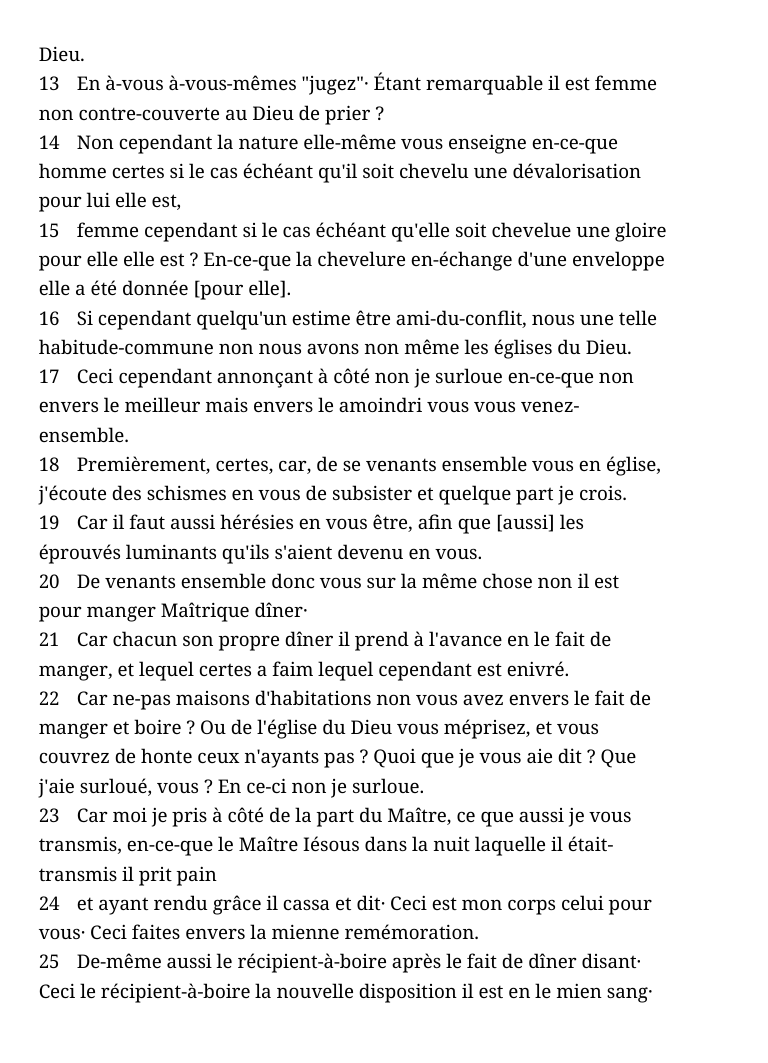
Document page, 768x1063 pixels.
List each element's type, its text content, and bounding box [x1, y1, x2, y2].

text Dieu. 13 En à-vous à-vous-mêmes "jugez"· Étant remarquable il est femme non contre-couverte au Dieu de prier ? 14 Non cependant la nature elle-même vous enseigne en-ce-que homme certes si le cas échéant qu'il soit chevelu une dévalorisation pour lui elle est, 15 femme cependant si le cas échéant qu'elle soit chevelue une gloire pour elle elle est ? En-ce-que la chevelure en-échange d'une enveloppe elle a été donnée [pour elle]. 16 Si cependant quelqu'un estime être ami-du-conflit, nous une telle habitude-commune non nous avons non même les églises du Dieu. 17 Ceci cependant annonçant à côté non je surloue en-ce-que non envers le meilleur mais envers le amoindri vous vous venez-ensemble. 18 Premièrement, certes, car, de se venants ensemble vous en église, j'écoute des schismes en vous de subsister et quelque part je crois. 19 Car il faut aussi hérésies en vous être, afin que [aussi] les éprouvés luminants qu'ils s'aient devenu en vous. 20 De venants ensemble donc vous sur la même chose non il est pour manger Maîtrique dîner· 21 Car chacun son propre dîner il prend à l'avance en le fait de manger, et lequel certes a faim lequel cependant est enivré. 22 Car ne-pas maisons d'habitations non vous avez envers le fait de manger et boire ? Ou de l'église du Dieu vous méprisez, et vous couvrez de honte ceux n'ayants pas ? Quoi que je vous aie dit ? Que j'aie surloué, vous ? En ce-ci non je surloue. 23 Car moi je pris à côté de la part du Maître, ce que aussi je vous transmis, en-ce-que le Maître Iésous dans la nuit laquelle il était-transmis il prit pain 24 et ayant rendu grâce il cassa et dit· Ceci est mon corps celui pour vous· Ceci faites envers la mienne remémoration. 25 De-même aussi le récipient-à-boire après le fait de dîner disant· Ceci le récipient-à-boire la nouvelle disposition il est en le mien sang· [38, 41, 667, 1003]
